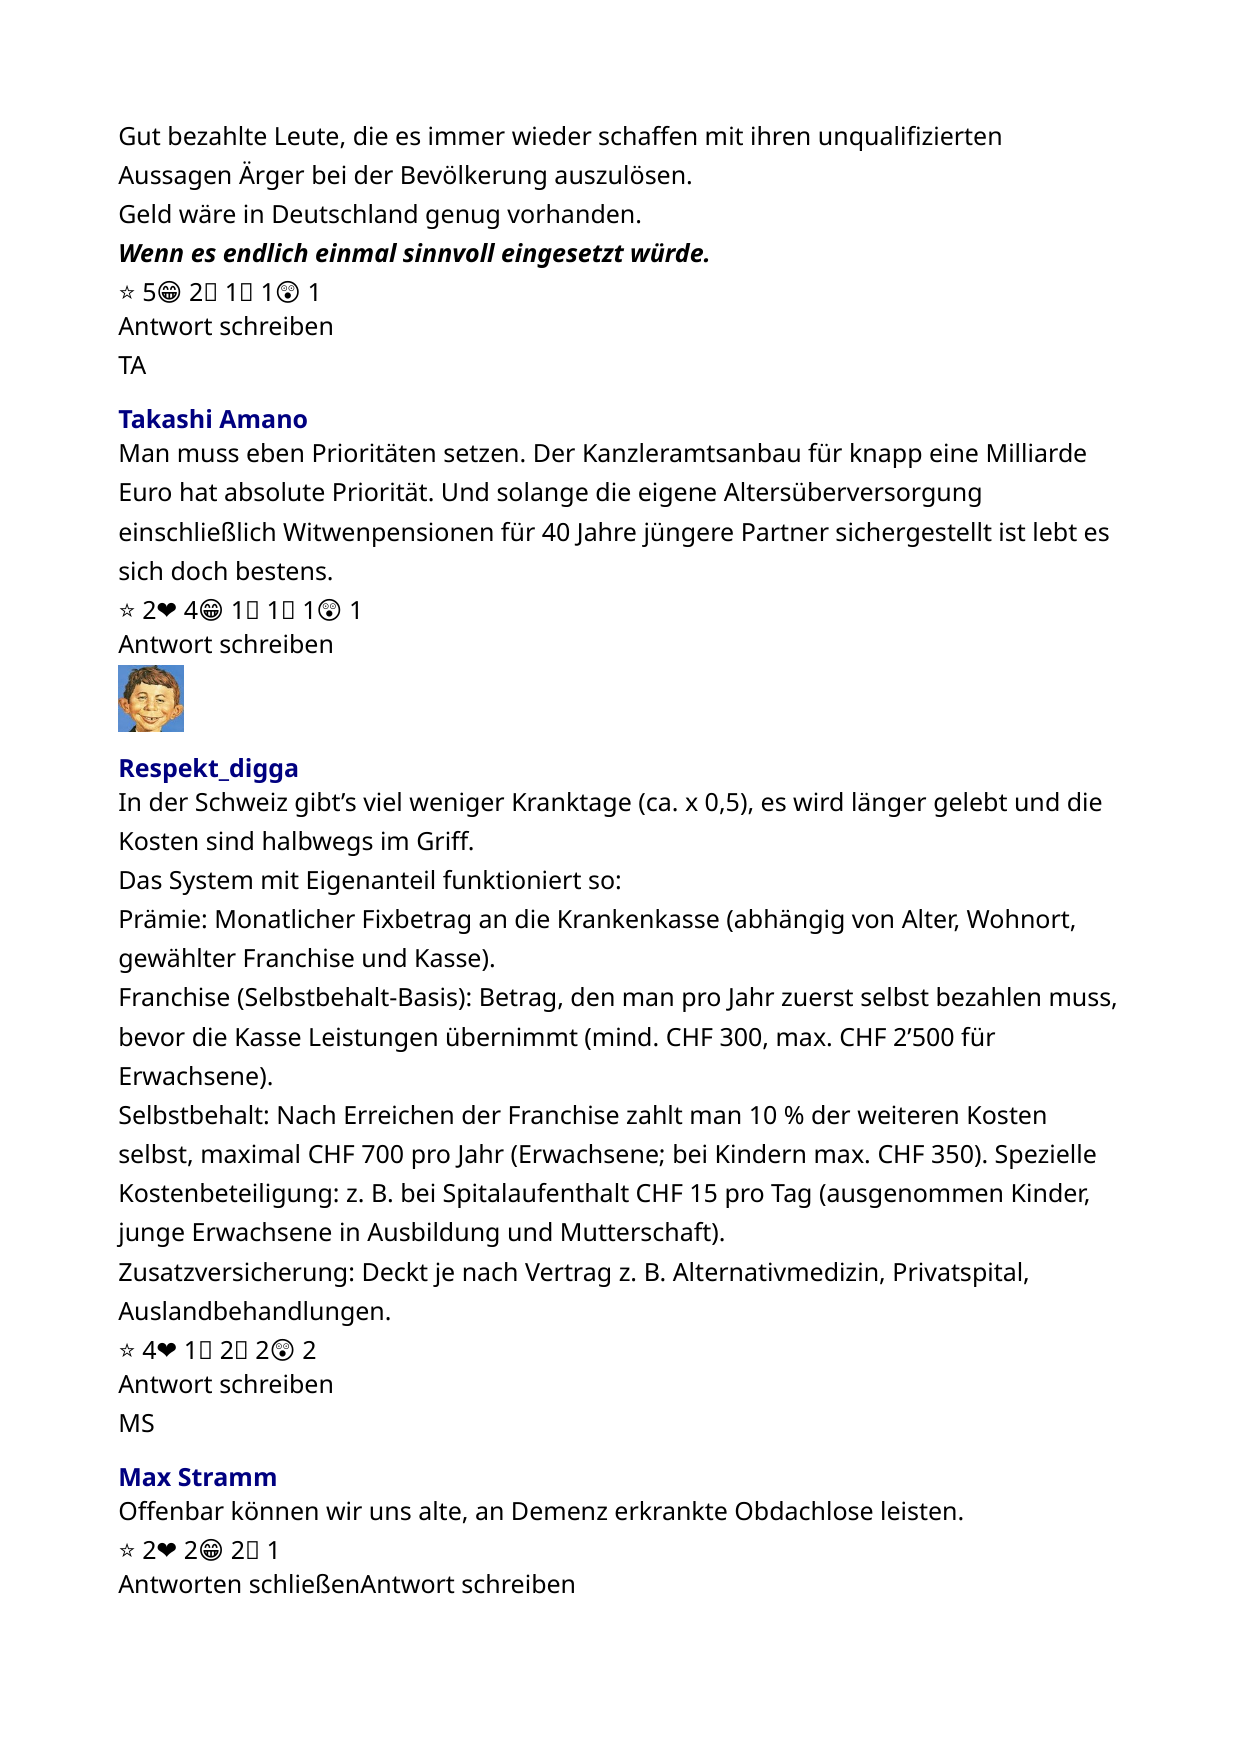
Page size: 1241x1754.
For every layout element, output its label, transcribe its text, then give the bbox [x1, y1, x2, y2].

text Franchise (Selbstbehalt-Basis): Betrag, den man pro Jahr zuerst selbst bezahlen muss, bevor die Kasse Leistungen übernimmt (mind. CHF 300, max. CHF 2’500 für Erwachsene). [118, 980, 1122, 1092]
text Selbstbehalt: Nach Erreichen der Franchise zahlt man 10 % der weiteren Kosten selbst, maximal CHF 700 pro Jahr (Erwachsene; bei Kindern max. CHF 350). Spezielle Kostenbeteiligung: z. B. bei Spitalaufenthalt CHF 15 pro Tag (ausgenommen Kinder, junge Erwachsene in Ausbildung und Mutterschaft). [118, 1098, 1122, 1249]
text Man muss eben Prioritäten setzen. Der Kanzleramtsanbau für knapp eine Milliarde Euro hat absolute Priorität. Und solange die eigene Altersüberversorgung einschließlich Witwenpensionen für 40 Jahre jüngere Partner sichergestellt ist lebt es sich doch bestens. [118, 436, 1122, 587]
text TA [118, 348, 1122, 382]
text Antwort schreiben [118, 1367, 1122, 1401]
text Antworten schließenAntwort schreiben [118, 1567, 1122, 1601]
text Gut bezahlte Leute, die es immer wieder schaffen mit ihren unqualifizierten Aussagen Ärger bei der Bevölkerung auszulösen. [118, 118, 1122, 191]
subtitle Max Stramm [118, 1459, 1122, 1494]
text Zusatzversicherung: Deckt je nach Vertrag z. B. Alternativmedizin, Privatspital, Auslandbehandlungen. [118, 1254, 1122, 1327]
text Antwort schreiben [118, 309, 1122, 343]
text ⭐️ 4❤️ 1🙁 2🤨 2😲 2 [118, 1333, 1122, 1367]
text Antwort schreiben [118, 627, 1122, 661]
picture [118, 665, 184, 732]
text ⭐️ 5😁 2🙁 1🤨 1😲 1 [118, 275, 1122, 309]
text In der Schweiz gibt’s viel weniger Kranktage (ca. x 0,5), es wird länger gelebt und die Kosten sind halbwegs im Griff. [118, 784, 1122, 857]
text Wenn es endlich einmal sinnvoll eingesetzt würde. [118, 236, 1122, 270]
text Prämie: Monatlicher Fixbetrag an die Krankenkasse (abhängig von Alter, Wohnort, gewählter Franchise und Kasse). [118, 902, 1122, 975]
text ⭐️ 2❤️ 4😁 1🙁 1🤨 1😲 1 [118, 592, 1122, 627]
text Das System mit Eigenanteil funktioniert so: [118, 863, 1122, 897]
subtitle Respekt_digga [118, 750, 1122, 784]
text Geld wäre in Deutschland genug vorhanden. [118, 196, 1122, 231]
subtitle Takashi Amano [118, 402, 1122, 436]
text Offenbar können wir uns alte, an Demenz erkrankte Obdachlose leisten. [118, 1494, 1122, 1528]
text MS [118, 1406, 1122, 1440]
text ⭐️ 2❤️ 2😁 2🙁 1 [118, 1533, 1122, 1567]
